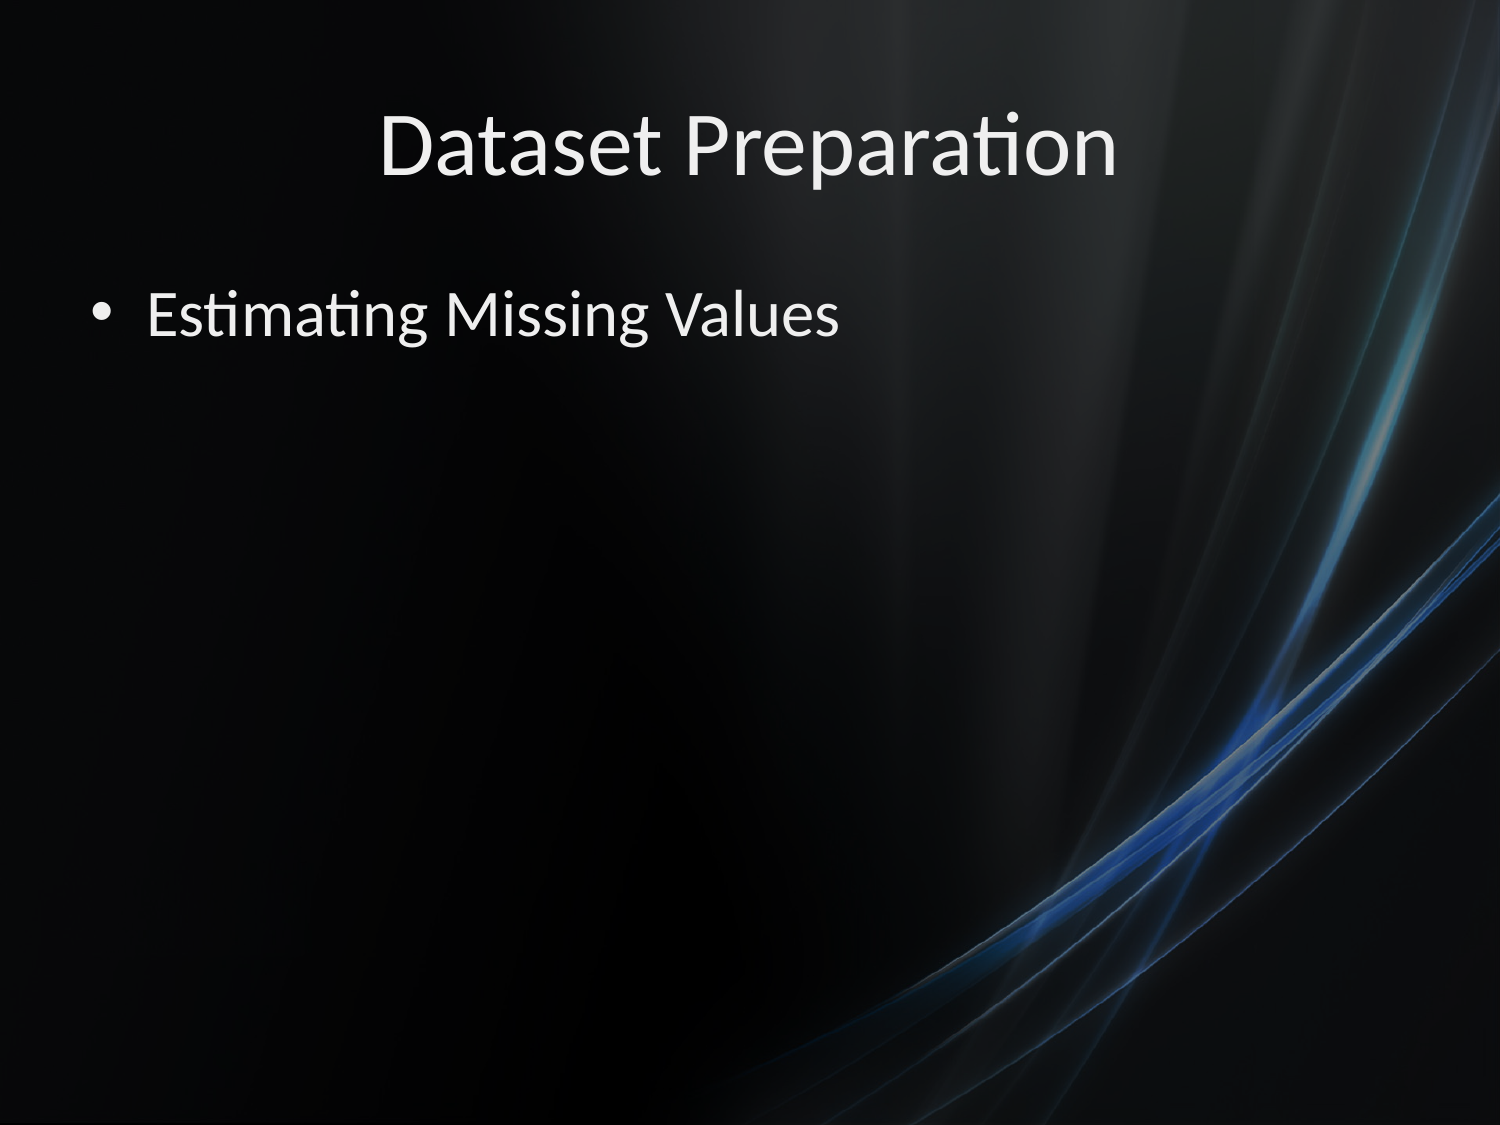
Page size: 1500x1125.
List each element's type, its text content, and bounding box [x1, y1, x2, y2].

title Dataset Preparation [75, 45, 1425, 233]
list Estimating Missing Values [75, 262, 1425, 1005]
picture [0, 0, 1500, 1125]
